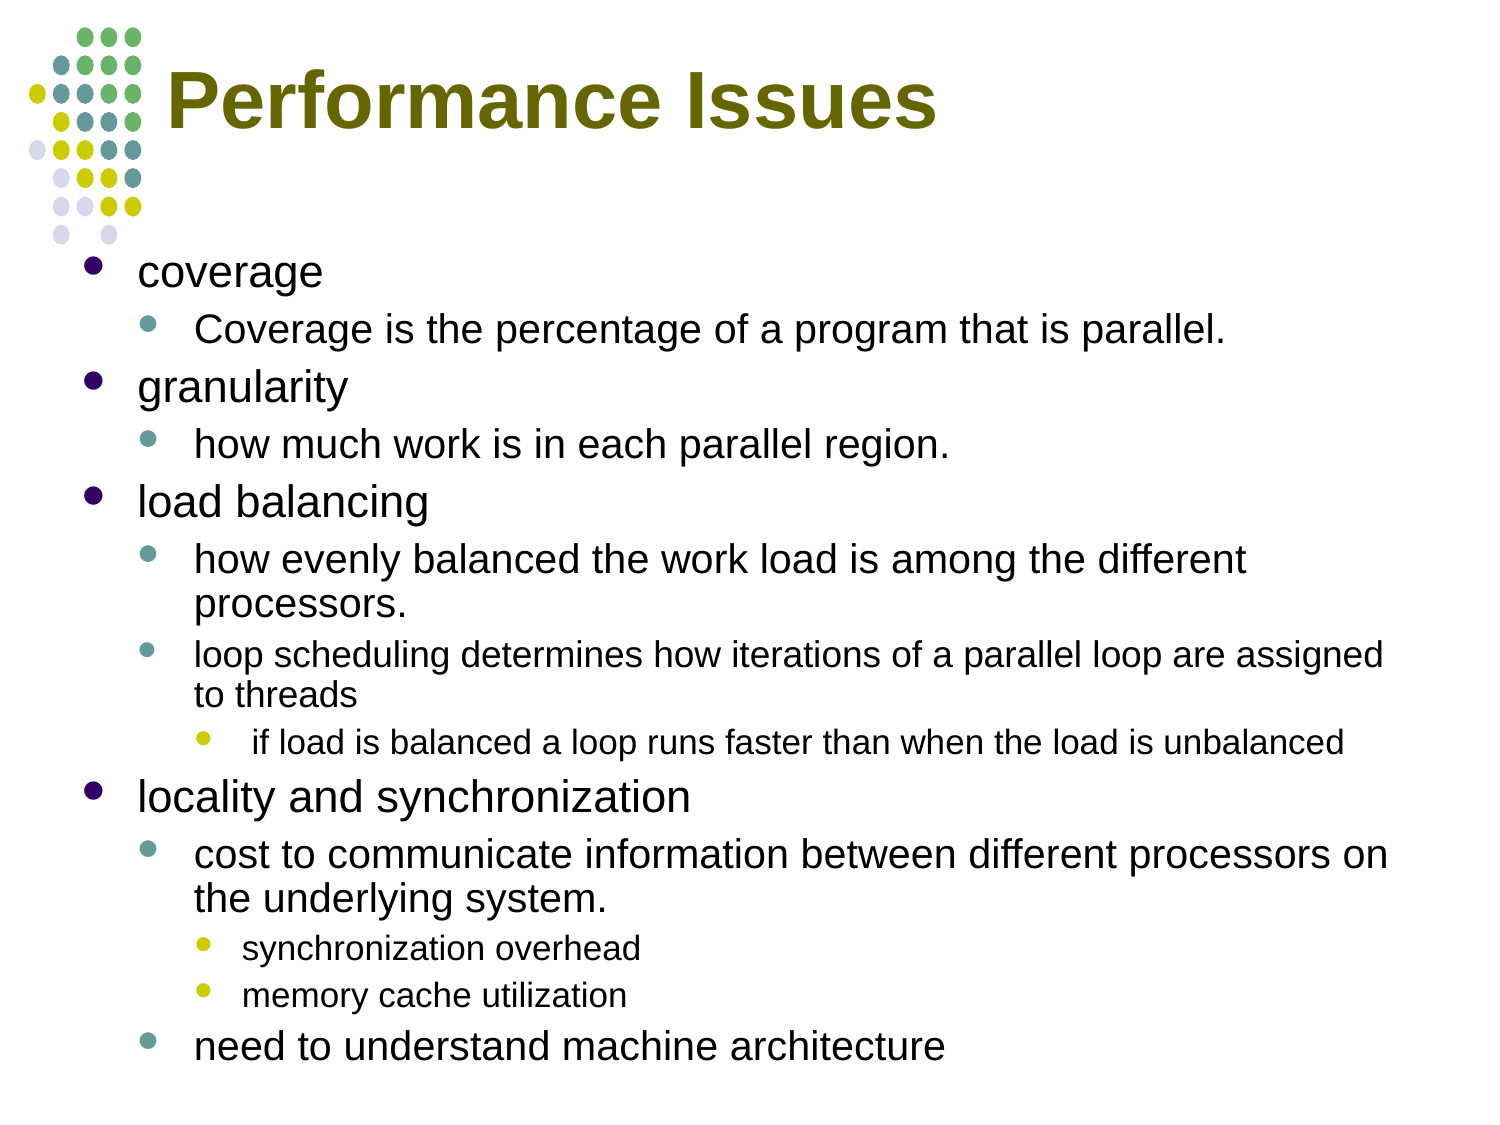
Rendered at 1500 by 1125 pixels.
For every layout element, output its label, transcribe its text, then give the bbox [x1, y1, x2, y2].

title Performance Issues [151, 40, 1390, 176]
list coverage Coverage is the percentage of a program that is parallel. granularity how much work is in each parallel region. load balancing how evenly balanced the work load is among the different processors. loop scheduling determines how iterations of a parallel loop are assigned to threads if load is balanced a loop runs faster than when the load is unbalanced locality and synchronization cost to communicate information between different processors on the underlying system. synchronization overhead memory cache utilization need to understand machine architecture [66, 240, 1417, 1087]
